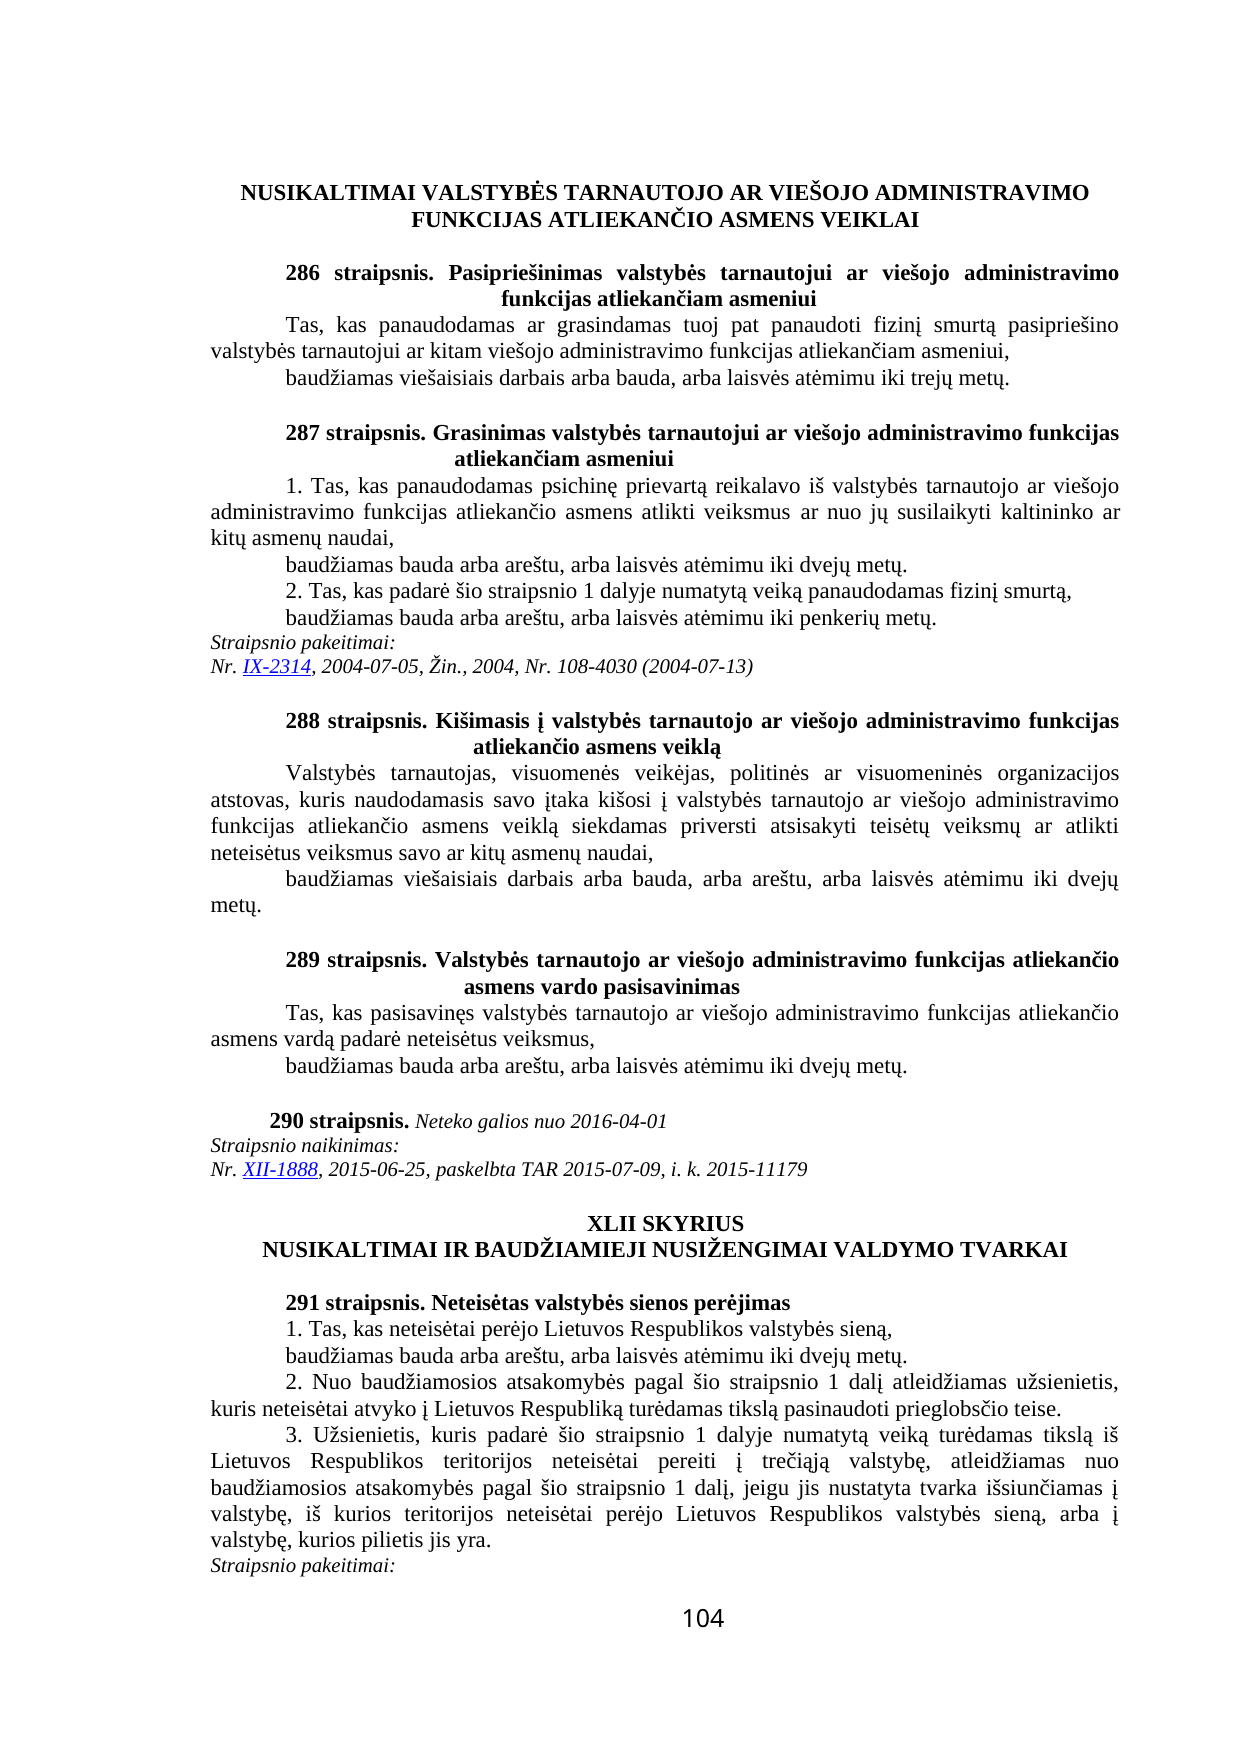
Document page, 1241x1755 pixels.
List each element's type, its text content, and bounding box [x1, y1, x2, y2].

text 3. Užsienietis, kuris padarė šio straipsnio 1 dalyje numatytą veiką turėdamas tikslą iš Lietuvos Respublikos teritorijos neteisėtai pereiti į trečiąją valstybę, atleidžiamas nuo baudžiamosios atsakomybės pagal šio straipsnio 1 dalį, jeigu jis nustatyta tvarka išsiunčiamas į valstybę, iš kurios teritorijos neteisėtai perėjo Lietuvos Respublikos valstybės sieną, arba į valstybę, kurios pilietis jis yra. [210, 1421, 1120, 1553]
text Straipsnio pakeitimai: [210, 1553, 1120, 1577]
text 289 straipsnis. Valstybės tarnautojo ar viešojo administravimo funkcijas atliekančio asmens vardo pasisavinimas [285, 946, 1120, 999]
text baudžiamas bauda arba areštu, arba laisvės atėmimu iki penkerių metų. [210, 603, 1120, 630]
text Valstybės tarnautojas, visuomenės veikėjas, politinės ar visuomeninės organizacijos atstovas, kuris naudodamasis savo įtaka kišosi į valstybės tarnautojo ar viešojo administravimo funkcijas atliekančio asmens veiklą siekdamas priversti atsisakyti teisėtų veiksmų ar atlikti neteisėtus veiksmus savo ar kitų asmenų naudai, [210, 759, 1120, 865]
text 1. Tas, kas neteisėtai perėjo Lietuvos Respublikos valstybės sieną, [210, 1316, 1120, 1342]
text 290 straipsnis. Neteko galios nuo 2016-04-01 [210, 1107, 1120, 1133]
text Nr. XII-1888, 2015-06-25, paskelbta TAR 2015-07-09, i. k. 2015-11179 [210, 1157, 1120, 1181]
text baudžiamas bauda arba areštu, arba laisvės atėmimu iki dvejų metų. [210, 1342, 1120, 1368]
text 286 straipsnis. Pasipriešinimas valstybės tarnautojui ar viešojo administravimo funkcijas atliekančiam asmeniui [285, 258, 1120, 311]
text 1. Tas, kas panaudodamas psichinę prievartą reikalavo iš valstybės tarnautojo ar viešojo administravimo funkcijas atliekančio asmens atlikti veiksmus ar nuo jų susilaikyti kaltininko ar kitų asmenų naudai, [210, 472, 1120, 551]
text baudžiamas viešaisiais darbais arba bauda, arba areštu, arba laisvės atėmimu iki dvejų metų. [210, 865, 1120, 918]
text NUSIKALTIMAI VALSTYBĖS TARNAUTOJO AR VIEŠOJO ADMINISTRAVIMO FUNKCIJAS ATLIEKANČIO ASMENS VEIKLAI [210, 179, 1120, 232]
text Nr. IX-2314, 2004-07-05, Žin., 2004, Nr. 108-4030 (2004-07-13) [210, 654, 1120, 678]
text Tas, kas panaudodamas ar grasindamas tuoj pat panaudoti fizinį smurtą pasipriešino valstybės tarnautojui ar kitam viešojo administravimo funkcijas atliekančiam asmeniui, [210, 311, 1120, 364]
text 288 straipsnis. Kišimasis į valstybės tarnautojo ar viešojo administravimo funkcijas atliekančio asmens veiklą [285, 707, 1120, 759]
text baudžiamas bauda arba areštu, arba laisvės atėmimu iki dvejų metų. [210, 1052, 1120, 1078]
text 2. Tas, kas padarė šio straipsnio 1 dalyje numatytą veiką panaudodamas fizinį smurtą, [210, 577, 1120, 603]
text NUSIKALTIMAI IR BAUDŽIAMIEJI NUSIŽENGIMAI VALDYMO TVARKAI [210, 1236, 1120, 1263]
text Straipsnio naikinimas: [210, 1133, 1120, 1157]
text 287 straipsnis. Grasinimas valstybės tarnautojui ar viešojo administravimo funkcijas atliekančiam asmeniui [285, 419, 1120, 472]
text baudžiamas viešaisiais darbais arba bauda, arba laisvės atėmimu iki trejų metų. [210, 364, 1120, 390]
text Tas, kas pasisavinęs valstybės tarnautojo ar viešojo administravimo funkcijas atliekančio asmens vardą padarė neteisėtus veiksmus, [210, 999, 1120, 1052]
text 291 straipsnis. Neteisėtas valstybės sienos perėjimas [210, 1289, 1120, 1316]
text baudžiamas bauda arba areštu, arba laisvės atėmimu iki dvejų metų. [210, 551, 1120, 577]
subtitle XLII SKYRIUS [210, 1210, 1120, 1236]
text 2. Nuo baudžiamosios atsakomybės pagal šio straipsnio 1 dalį atleidžiamas užsienietis, kuris neteisėtai atvyko į Lietuvos Respubliką turėdamas tikslą pasinaudoti prieglobsčio teise. [210, 1368, 1120, 1421]
text Straipsnio pakeitimai: [210, 630, 1120, 654]
